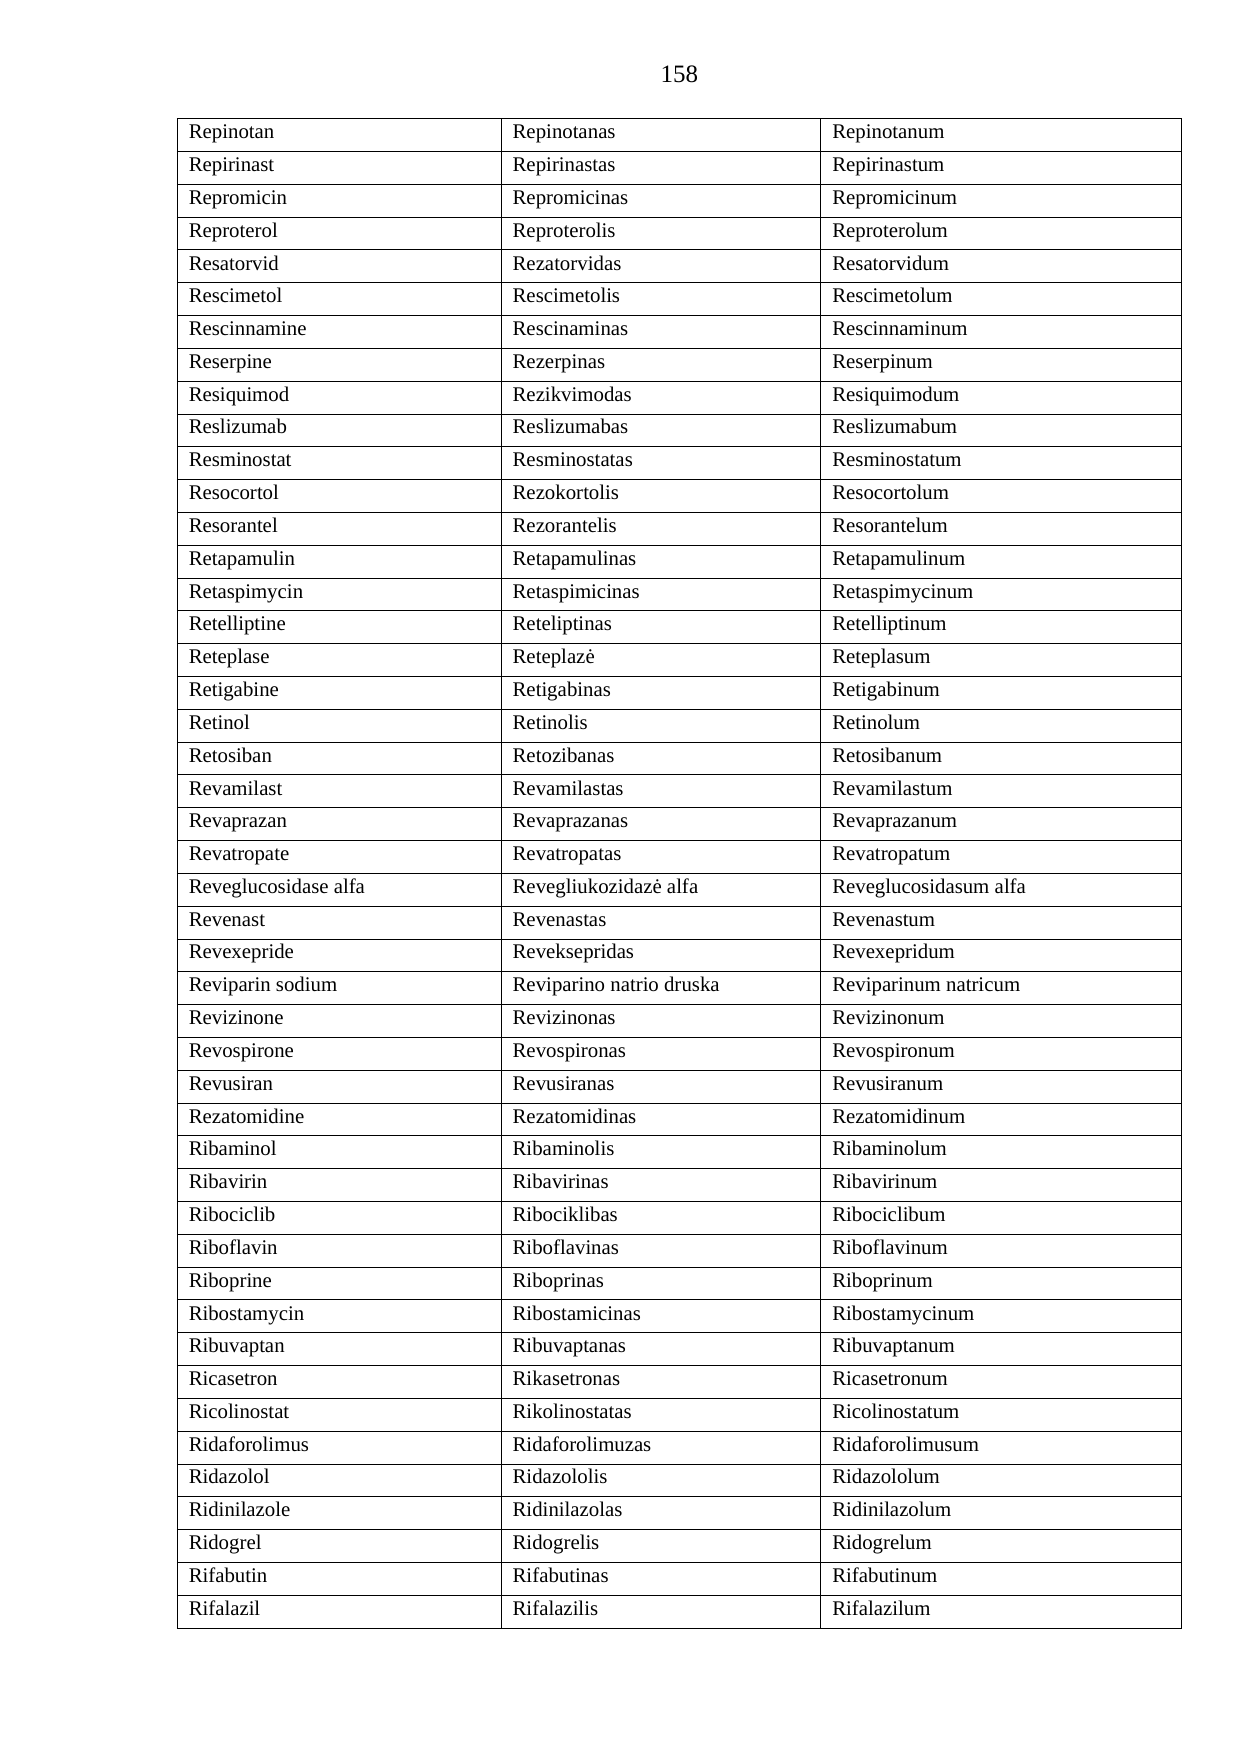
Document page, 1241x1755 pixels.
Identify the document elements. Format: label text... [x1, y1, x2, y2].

table_cell Ribuvaptanum [821, 1333, 1181, 1365]
table_cell Reteplase [178, 644, 501, 676]
table_cell Resorantel [178, 513, 501, 545]
table_cell Rezerpinas [502, 349, 820, 381]
table_cell Ribostamycinum [821, 1300, 1181, 1332]
table_cell Revusiran [178, 1071, 501, 1102]
table_cell Retosiban [178, 743, 501, 774]
table_cell Reproterolis [502, 218, 820, 249]
table_cell Ridaforolimuzas [502, 1432, 820, 1463]
table_cell Riboflavinas [502, 1235, 820, 1267]
table_cell Rezatomidine [178, 1104, 501, 1135]
table_cell Retinol [178, 710, 501, 742]
table_cell Riboprine [178, 1268, 501, 1299]
table_cell Ribaminolis [502, 1136, 820, 1168]
table_cell Ribavirin [178, 1169, 501, 1201]
table_cell Ribavirinas [502, 1169, 820, 1201]
table_cell Revaprazanum [821, 808, 1181, 840]
table_cell Ricasetron [178, 1366, 501, 1398]
table_cell Ribaminolum [821, 1136, 1181, 1168]
table_cell Reveglucosidase alfa [178, 874, 501, 906]
table_cell Ridogrelum [821, 1530, 1181, 1562]
table_cell Revenastas [502, 907, 820, 938]
table_cell Rescinnamine [178, 316, 501, 348]
table_cell Repinotanas [502, 119, 820, 151]
table_cell Ridazololis [502, 1465, 820, 1496]
table_cell Retigabine [178, 677, 501, 709]
table_cell Retaspimicinas [502, 579, 820, 610]
table_cell Reteplazė [502, 644, 820, 676]
table_cell Reserpine [178, 349, 501, 381]
table_cell Revamilastum [821, 775, 1181, 807]
table_cell Resocortolum [821, 480, 1181, 512]
table_cell Rifabutin [178, 1563, 501, 1595]
table_cell Ribuvaptanas [502, 1333, 820, 1365]
table_cell Rescimetolum [821, 283, 1181, 315]
table_cell Rezorantelis [502, 513, 820, 545]
table_cell Ribuvaptan [178, 1333, 501, 1365]
table_cell Rikolinostatas [502, 1399, 820, 1431]
table_cell Revaprazanas [502, 808, 820, 840]
table_cell Revatropatas [502, 841, 820, 873]
table_cell Revenast [178, 907, 501, 938]
table_cell Revamilastas [502, 775, 820, 807]
table_cell Reslizumabum [821, 415, 1181, 446]
table_cell Rescinaminas [502, 316, 820, 348]
table_cell Rezokortolis [502, 480, 820, 512]
table_cell Retapamulin [178, 546, 501, 577]
table_cell Repirinastas [502, 152, 820, 184]
table_cell Ribostamycin [178, 1300, 501, 1332]
table_cell Revatropate [178, 841, 501, 873]
table_cell Reserpinum [821, 349, 1181, 381]
table_cell Rifabutinum [821, 1563, 1181, 1595]
table_cell Repromicin [178, 185, 501, 217]
table_cell Reviparin sodium [178, 972, 501, 1004]
table_cell Rezatorvidas [502, 250, 820, 282]
table_cell Rezatomidinas [502, 1104, 820, 1135]
table_cell Resiquimodum [821, 382, 1181, 413]
table_cell Resorantelum [821, 513, 1181, 545]
table_cell Retaspimycinum [821, 579, 1181, 610]
table_cell Rezikvimodas [502, 382, 820, 413]
table_cell Ridazololum [821, 1465, 1181, 1496]
table_cell Reteliptinas [502, 611, 820, 643]
table_cell Rescinnaminum [821, 316, 1181, 348]
table_cell Reviparino natrio druska [502, 972, 820, 1004]
table_cell Rescimetolis [502, 283, 820, 315]
table_cell Revizinone [178, 1005, 501, 1037]
table_cell Retinolis [502, 710, 820, 742]
table_cell Revospironum [821, 1038, 1181, 1070]
table_cell Riboprinum [821, 1268, 1181, 1299]
table_cell Revusiranas [502, 1071, 820, 1102]
table_cell Repinotan [178, 119, 501, 151]
table_cell Resminostatas [502, 447, 820, 479]
table_cell Ridinilazole [178, 1497, 501, 1529]
table_cell Revegliukozidazė alfa [502, 874, 820, 906]
table_cell Ribostamicinas [502, 1300, 820, 1332]
table_cell Ridaforolimusum [821, 1432, 1181, 1463]
table_cell Reviparinum natricum [821, 972, 1181, 1004]
table_cell Ridaforolimus [178, 1432, 501, 1463]
table_cell Resocortol [178, 480, 501, 512]
table_cell Retosibanum [821, 743, 1181, 774]
table_cell Resatorvidum [821, 250, 1181, 282]
table_cell Revizinonum [821, 1005, 1181, 1037]
table_cell Reveglucosidasum alfa [821, 874, 1181, 906]
table_cell Retigabinas [502, 677, 820, 709]
table_cell Ribaminol [178, 1136, 501, 1168]
table_cell Revexepridum [821, 940, 1181, 971]
table_cell Retigabinum [821, 677, 1181, 709]
table_cell Repirinastum [821, 152, 1181, 184]
table_cell Revusiranum [821, 1071, 1181, 1102]
table_cell Repirinast [178, 152, 501, 184]
table_cell Resatorvid [178, 250, 501, 282]
table_cell Revaprazan [178, 808, 501, 840]
table_cell Retaspimycin [178, 579, 501, 610]
table_cell Revexepride [178, 940, 501, 971]
table_cell Reslizumab [178, 415, 501, 446]
table_cell Revamilast [178, 775, 501, 807]
table_cell Retapamulinas [502, 546, 820, 577]
table_cell Reproterol [178, 218, 501, 249]
table_cell Ridogrel [178, 1530, 501, 1562]
table_cell Riboflavinum [821, 1235, 1181, 1267]
table_cell Resminostatum [821, 447, 1181, 479]
table_cell Repromicinum [821, 185, 1181, 217]
table_cell Revospirone [178, 1038, 501, 1070]
table_cell Riboprinas [502, 1268, 820, 1299]
table_cell Ribociclib [178, 1202, 501, 1234]
table_cell Rescimetol [178, 283, 501, 315]
table_cell Rifabutinas [502, 1563, 820, 1595]
table_cell Ridinilazolas [502, 1497, 820, 1529]
table_cell Rikasetronas [502, 1366, 820, 1398]
table_cell Riboflavin [178, 1235, 501, 1267]
table_cell Ridinilazolum [821, 1497, 1181, 1529]
table_cell Reveksepridas [502, 940, 820, 971]
table_cell Ricolinostat [178, 1399, 501, 1431]
table_cell Retelliptine [178, 611, 501, 643]
table_cell Retelliptinum [821, 611, 1181, 643]
table_cell Revenastum [821, 907, 1181, 938]
table_cell Repromicinas [502, 185, 820, 217]
table_cell Ricasetronum [821, 1366, 1181, 1398]
table_cell Ridogrelis [502, 1530, 820, 1562]
table_cell Ricolinostatum [821, 1399, 1181, 1431]
table_cell Resminostat [178, 447, 501, 479]
table_cell Resiquimod [178, 382, 501, 413]
table_cell Reteplasum [821, 644, 1181, 676]
table_cell Rifalazil [178, 1596, 501, 1627]
table_cell Rifalazilum [821, 1596, 1181, 1627]
table_cell Ridazolol [178, 1465, 501, 1496]
table_cell Retinolum [821, 710, 1181, 742]
table_cell Revizinonas [502, 1005, 820, 1037]
table_cell Revatropatum [821, 841, 1181, 873]
table_cell Reproterolum [821, 218, 1181, 249]
table_cell Repinotanum [821, 119, 1181, 151]
table_cell Revospironas [502, 1038, 820, 1070]
table_cell Retapamulinum [821, 546, 1181, 577]
table_cell Reslizumabas [502, 415, 820, 446]
table_cell Ribavirinum [821, 1169, 1181, 1201]
table_cell Rezatomidinum [821, 1104, 1181, 1135]
table_cell Ribociklibas [502, 1202, 820, 1234]
table_cell Retozibanas [502, 743, 820, 774]
table_cell Ribociclibum [821, 1202, 1181, 1234]
table_cell Rifalazilis [502, 1596, 820, 1627]
